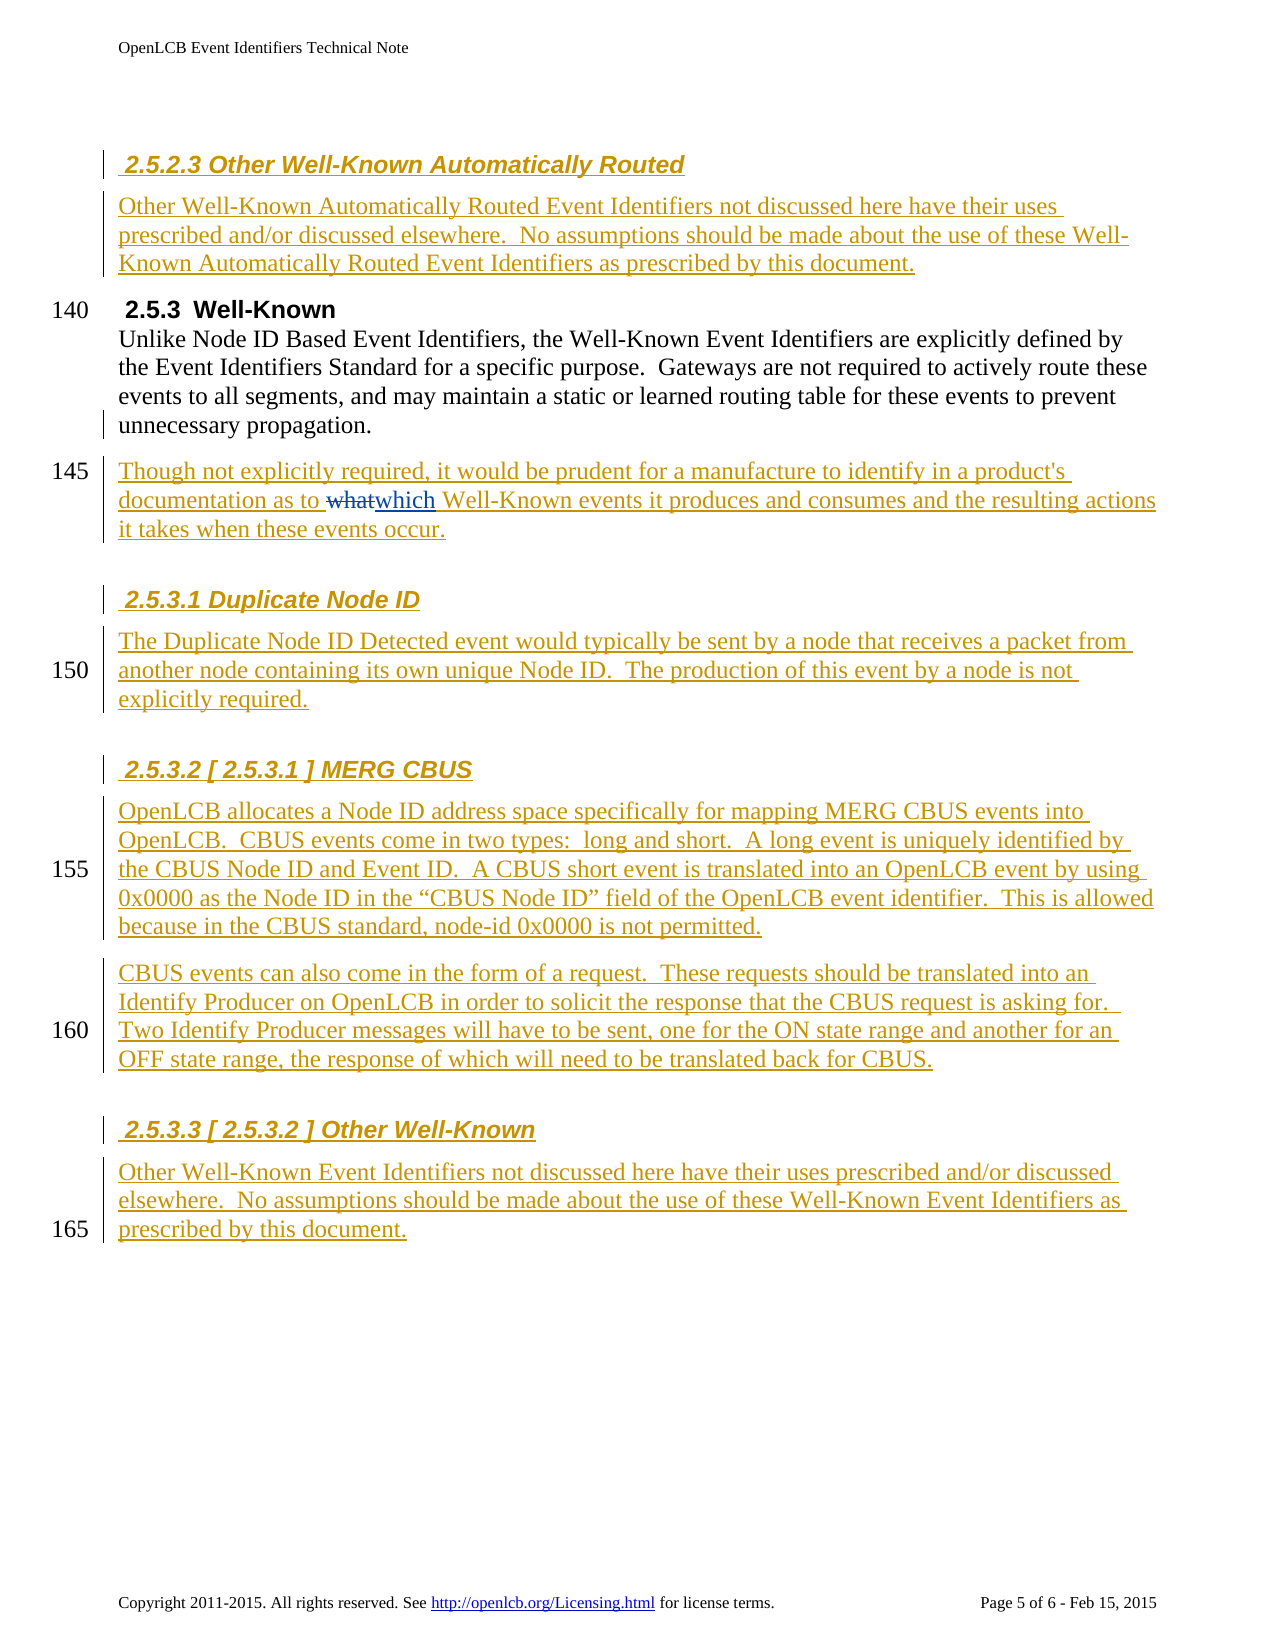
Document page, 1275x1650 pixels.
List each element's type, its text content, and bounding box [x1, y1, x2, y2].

subtitle MERG CBUS [118, 755, 1157, 784]
subtitle Duplicate Node ID [118, 585, 1157, 614]
text Other Well-Known Event Identifiers not discussed here have their uses prescribed and/or discussed elsewhere. No assumptions should be made about the use of these Well-Known Event Identifiers as prescribed by this document. [118, 1157, 1157, 1243]
text OpenLCB allocates a Node ID address space specifically for mapping MERG CBUS events into OpenLCB. CBUS events come in two types: long and short. A long event is uniquely identified by the CBUS Node ID and Event ID. A CBUS short event is translated into an OpenLCB event by using 0x0000 as the Node ID in the “CBUS Node ID” field of the OpenLCB event identifier. This is allowed because in the CBUS standard, node-id 0x0000 is not permitted. [118, 796, 1157, 940]
text Though not explicitly required, it would be prudent for a manufacture to identify in a product's documentation as to which Well-Known events it produces and consumes and the resulting actions it takes when these events occur. [118, 456, 1157, 543]
text Unlike Node ID Based Event Identifiers, the Well-Known Event Identifiers are explicitly defined by the Event Identifiers Standard for a specific purpose. Gateways are not required to actively route these events to all segments, and may maintain a static or learned routing table for these events to prevent unnecessary propagation. [118, 324, 1157, 439]
subtitle Other Well-Known [118, 1116, 1157, 1144]
subtitle Well-Known [118, 295, 1157, 324]
subtitle Other Well-Known Automatically Routed [118, 150, 1157, 178]
text Other Well-Known Automatically Routed Event Identifiers not discussed here have their uses prescribed and/or discussed elsewhere. No assumptions should be made about the use of these Well-Known Automatically Routed Event Identifiers as prescribed by this document. [118, 191, 1157, 277]
text CBUS events can also come in the form of a request. These requests should be translated into an Identify Producer on OpenLCB in order to solicit the response that the CBUS request is asking for. Two Identify Producer messages will have to be sent, one for the ON state range and another for an OFF state range, the response of which will need to be translated back for CBUS. [118, 958, 1157, 1073]
text The Duplicate Node ID Detected event would typically be sent by a node that receives a packet from another node containing its own unique Node ID. The production of this event by a node is not explicitly required. [118, 626, 1157, 713]
